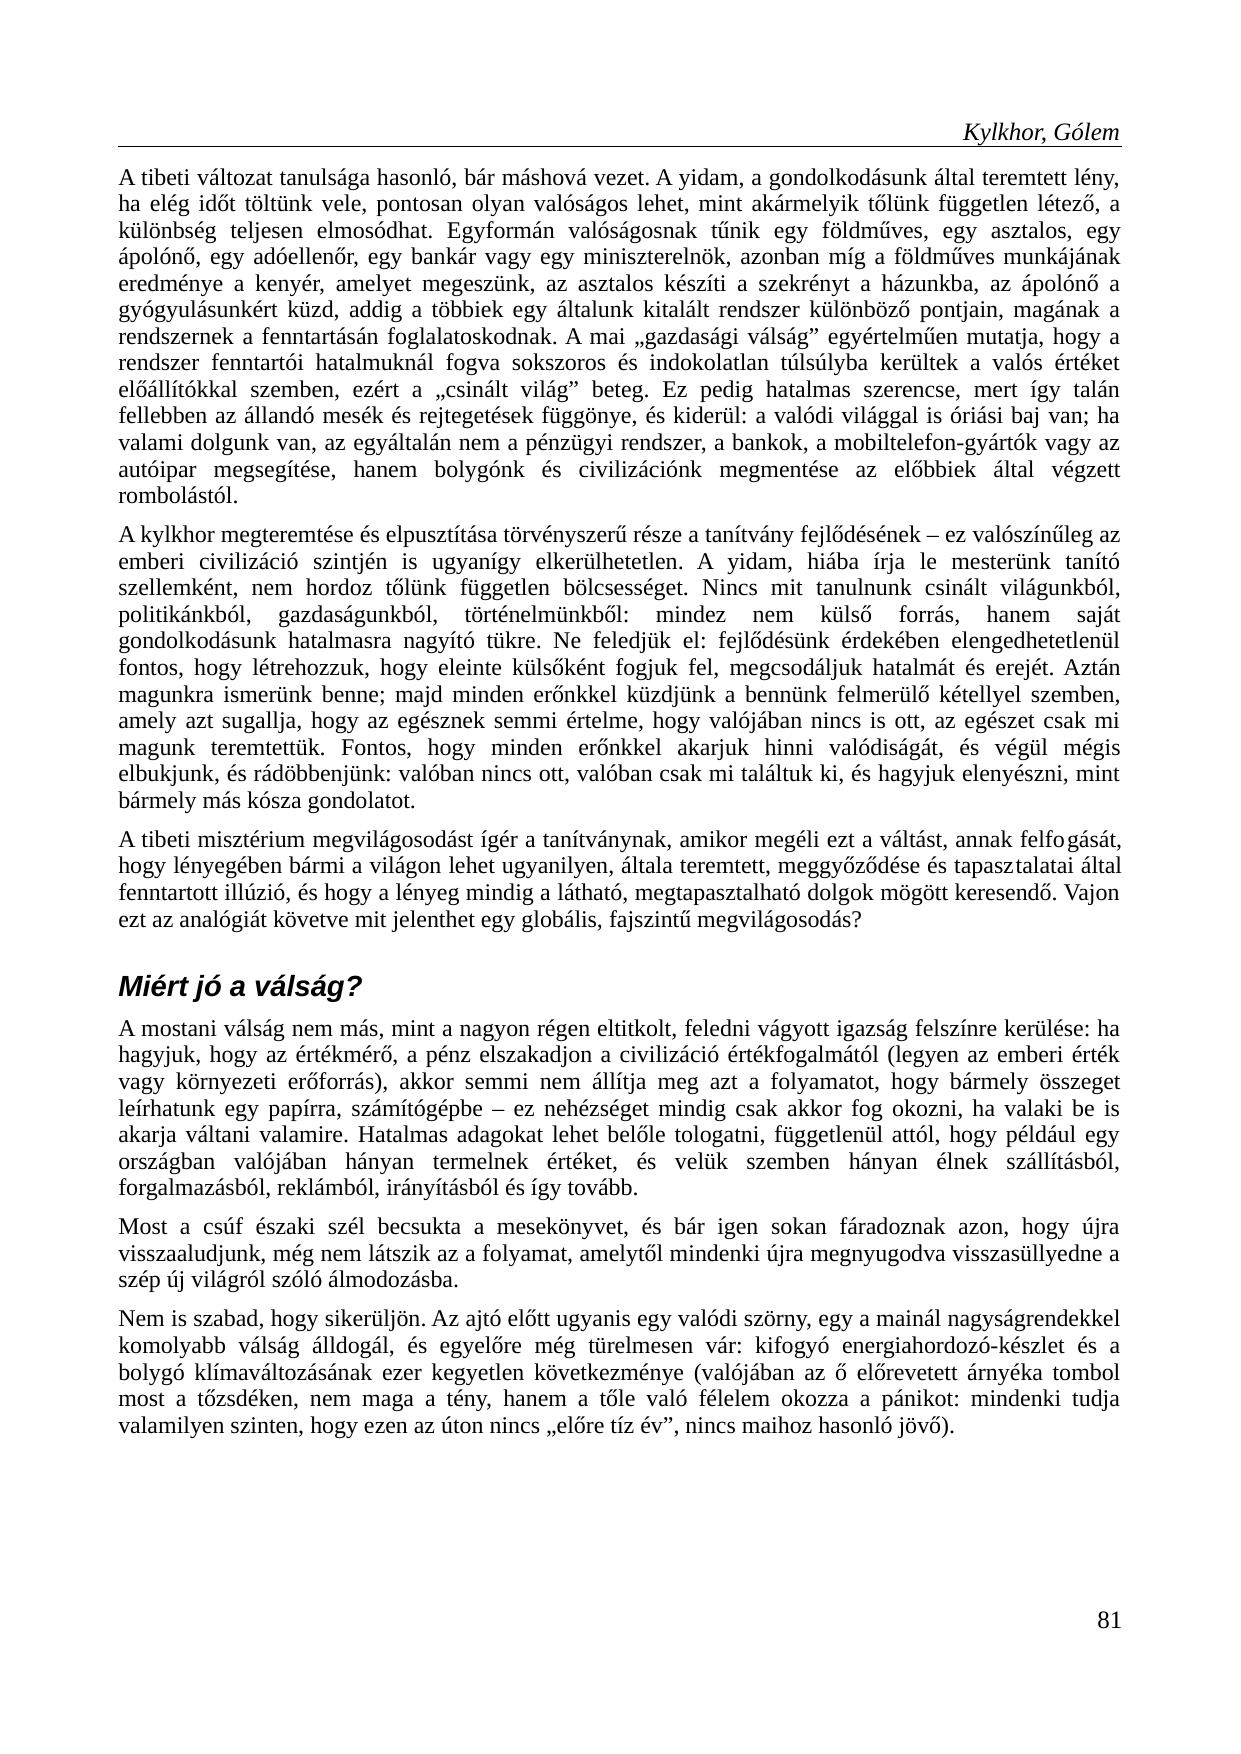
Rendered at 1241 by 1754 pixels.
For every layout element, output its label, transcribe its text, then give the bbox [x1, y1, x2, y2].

text Most a csúf északi szél becsukta a mesekönyvet, és bár igen sokan fáradoznak azon, hogy újra visszaaludjunk, még nem látszik az a folyamat, amelytől mindenki újra megnyugodva visszasüllyedne a szép új világról szóló álmodozásba. [118, 1213, 1122, 1293]
text A mostani válság nem más, mint a nagyon régen eltitkolt, feledni vágyott igazság felszínre kerülése: ha hagyjuk, hogy az értékmérő, a pénz elszakadjon a civilizáció értékfogalmától (legyen az emberi érték vagy környezeti erőforrás), akkor semmi nem állítja meg azt a folyamatot, hogy bármely összeget leírhatunk egy papírra, számítógépbe – ez nehézséget mindig csak akkor fog okozni, ha valaki be is akarja váltani valamire. Hatalmas adagokat lehet belőle tologatni, függetlenül attól, hogy például egy országban valójában hányan termelnek értéket, és velük szemben hányan élnek szállításból, forgalmazásból, reklámból, irányításból és így tovább. [118, 1015, 1122, 1201]
text A tibeti misztérium megvilágosodást ígér a tanítványnak, amikor megéli ezt a váltást, annak felfo­gását, hogy lényegében bármi a világon lehet ugyanilyen, általa teremtett, meggyőződése és tapasz­talatai által fenntartott illúzió, és hogy a lényeg mindig a látható, megtapasztalható dolgok mögött keresendő. Vajon ezt az analógiát követve mit jelenthet egy globális, fajszintű megvilágosodás? [118, 826, 1122, 932]
text Nem is szabad, hogy sikerüljön. Az ajtó előtt ugyanis egy valódi szörny, egy a mainál nagyságrendekkel komolyabb válság álldogál, és egyelőre még türelmesen vár: kifogyó energiahordozó-készlet és a bolygó klímaváltozásának ezer kegyetlen következménye (valójában az ő előrevetett árnyéka tombol most a tőzsdéken, nem maga a tény, hanem a tőle való félelem okozza a pánikot: mindenki tudja valamilyen szinten, hogy ezen az úton nincs „előre tíz év”, nincs maihoz hasonló jövő). [118, 1306, 1122, 1438]
text A tibeti változat tanulsága hasonló, bár máshová vezet. A yidam, a gondolkodásunk által teremtett lény, ha elég időt töltünk vele, pontosan olyan valóságos lehet, mint akármelyik tőlünk független létező, a különbség teljesen elmosódhat. Egyformán valóságosnak tűnik egy földműves, egy asztalos, egy ápolónő, egy adóellenőr, egy bankár vagy egy miniszterelnök, azonban míg a földműves munkájának eredménye a kenyér, amelyet megeszünk, az asztalos készíti a szekrényt a házunkba, az ápolónő a gyógyulásunkért küzd, addig a többiek egy általunk kitalált rendszer különböző pontjain, magának a rendszernek a fenntartásán foglalatoskodnak. A mai „gazdasági válság” egyértelműen mutatja, hogy a rendszer fenntartói hatalmuknál fogva sokszoros és indokolatlan túlsúlyba kerültek a valós értéket előállítókkal szemben, ezért a „csinált világ” beteg. Ez pedig hatalmas szerencse, mert így talán fellebben az állandó mesék és rejtegetések függönye, és kiderül: a valódi világgal is óriási baj van; ha valami dolgunk van, az egyáltalán nem a pénzügyi rendszer, a bankok, a mobiltelefon-gyártók vagy az autóipar megsegítése, hanem bolygónk és civilizációnk megmentése az előbbiek által végzett rombolástól. [118, 164, 1122, 509]
subtitle Miért jó a válság? [118, 970, 1122, 1002]
text A kylkhor megteremtése és elpusztítása törvényszerű része a tanítvány fejlődésének – ez valószínűleg az emberi civilizáció szintjén is ugyanígy elkerülhetetlen. A yidam, hiába írja le mesterünk tanító szellemként, nem hordoz tőlünk független bölcsességet. Nincs mit tanulnunk csinált világunkból, politikánkból, gazdaságunkból, történelmünkből: mindez nem külső forrás, hanem saját gondolkodásunk hatalmasra nagyító tükre. Ne feledjük el: fejlődésünk érdekében elengedhetetlenül fontos, hogy létrehozzuk, hogy eleinte külsőként fogjuk fel, megcsodáljuk hatalmát és erejét. Aztán magunkra ismerünk benne; majd minden erőnkkel küzdjünk a bennünk felmerülő kétellyel szemben, amely azt sugallja, hogy az egésznek semmi értelme, hogy valójában nincs is ott, az egészet csak mi magunk teremtettük. Fontos, hogy minden erőnkkel akarjuk hinni valódiságát, és végül mégis elbukjunk, és rádöbbenjünk: valóban nincs ott, valóban csak mi találtuk ki, és hagyjuk elenyészni, mint bármely más kósza gondolatot. [118, 521, 1122, 814]
